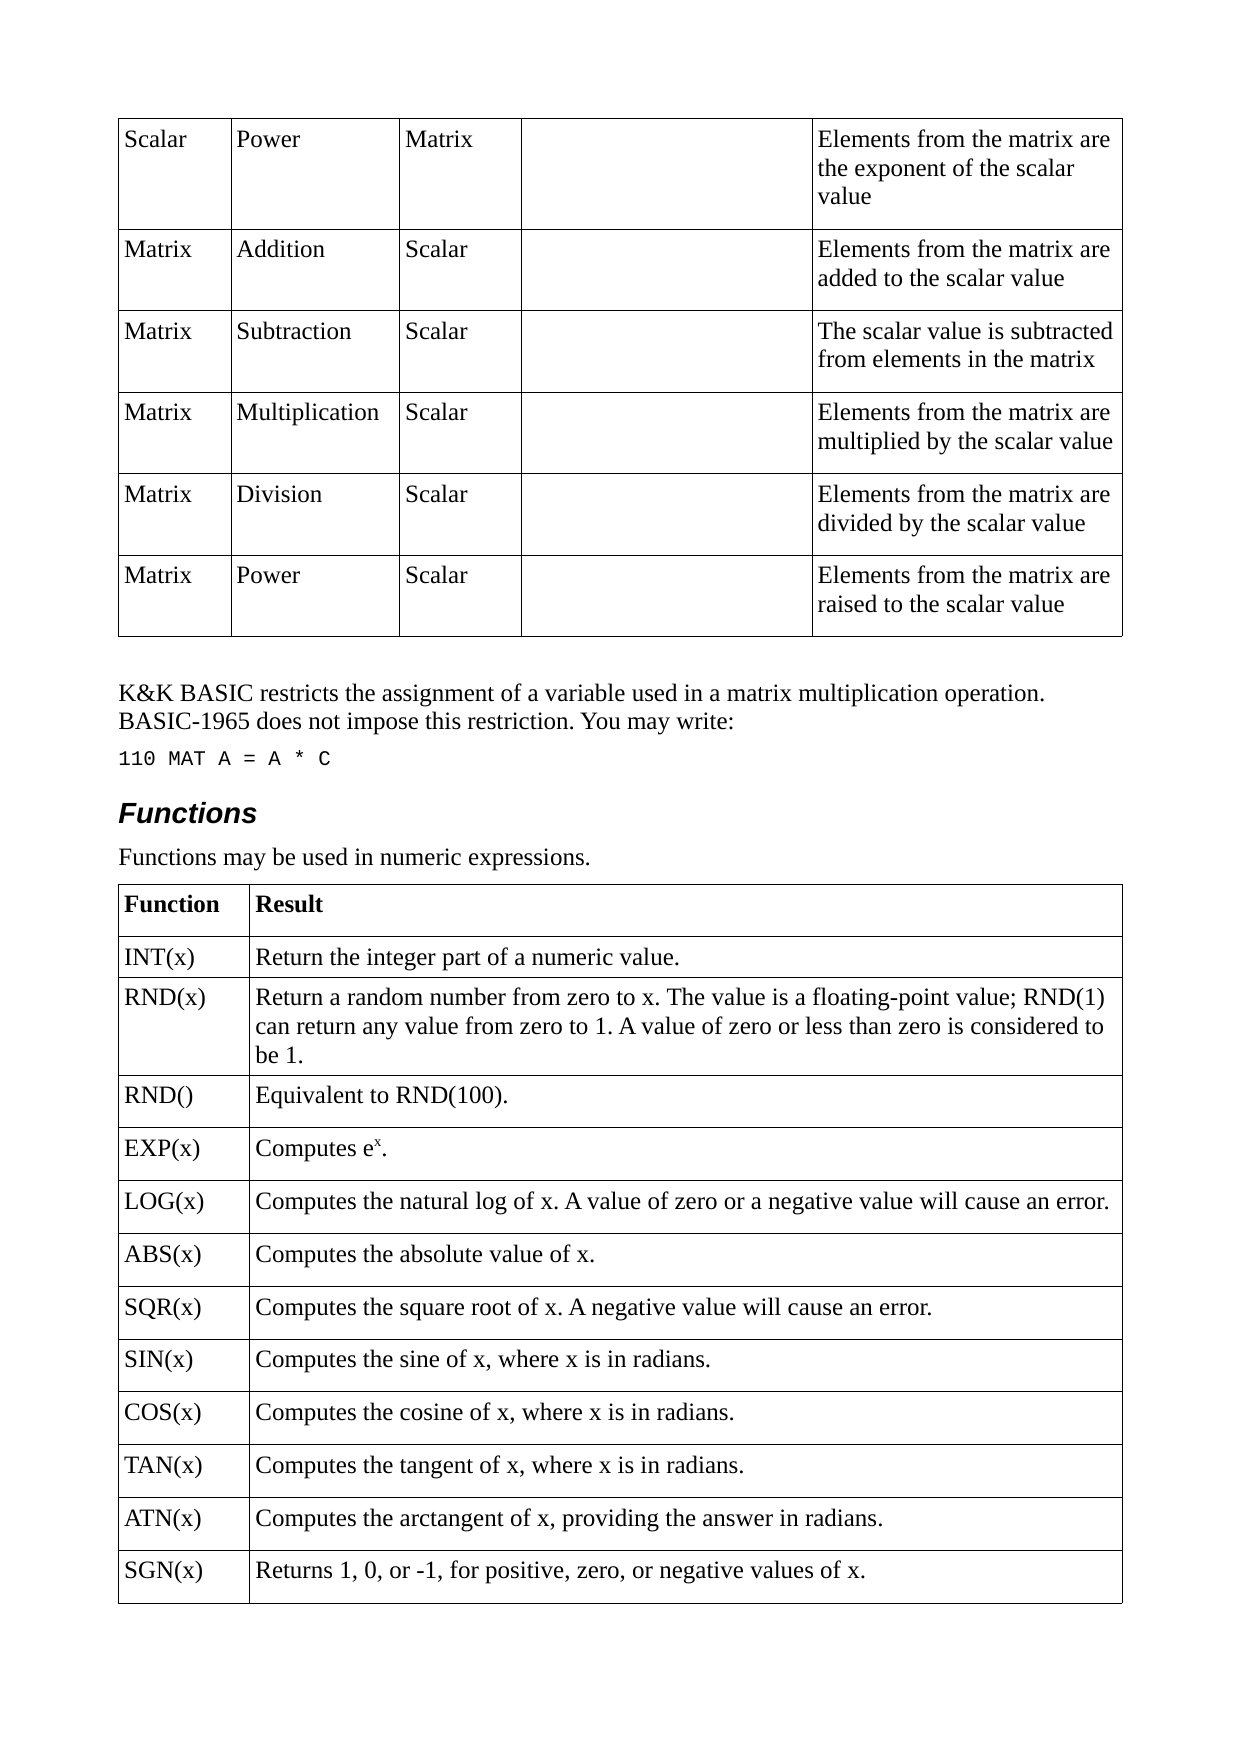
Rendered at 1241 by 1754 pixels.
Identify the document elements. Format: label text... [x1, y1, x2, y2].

table_cell Matrix [119, 393, 231, 473]
table_cell Returns 1, 0, or -1, for positive, zero, or negative values of x. [250, 1551, 1122, 1603]
table_cell Elements from the matrix are the exponent of the scalar value [813, 119, 1122, 228]
table_header Function [119, 885, 249, 936]
table_cell Computes the square root of x. A negative value will cause an error. [250, 1287, 1122, 1338]
table_cell [522, 393, 812, 473]
table_cell Multiplication [232, 393, 399, 473]
table_cell RND(x) [119, 978, 249, 1074]
table_cell Matrix [400, 119, 521, 228]
table_cell SQR(x) [119, 1287, 249, 1338]
table_cell Computes the natural log of x. A value of zero or a negative value will cause an error. [250, 1181, 1122, 1233]
table_cell Elements from the matrix are added to the scalar value [813, 230, 1122, 310]
table_cell Return the integer part of a numeric value. [250, 937, 1122, 977]
table_cell RND() [119, 1076, 249, 1127]
table_cell Matrix [119, 474, 231, 555]
table_cell Computes ex. [250, 1128, 1122, 1180]
table_cell Scalar [400, 556, 521, 636]
table_cell ABS(x) [119, 1234, 249, 1286]
table_cell The scalar value is subtracted from elements in the matrix [813, 311, 1122, 392]
table_cell Matrix [119, 311, 231, 392]
table_cell [522, 556, 812, 636]
table_header Result [250, 885, 1122, 936]
table_cell Matrix [119, 230, 231, 310]
table_cell SGN(x) [119, 1551, 249, 1603]
table_cell Elements from the matrix are raised to the scalar value [813, 556, 1122, 636]
table_cell Matrix [119, 556, 231, 636]
table_cell Computes the absolute value of x. [250, 1234, 1122, 1286]
table_cell EXP(x) [119, 1128, 249, 1180]
table_cell TAN(x) [119, 1445, 249, 1497]
table_cell Computes the cosine of x, where x is in radians. [250, 1392, 1122, 1444]
table_cell Return a random number from zero to x. The value is a floating-point value; RND(1) can return any value from zero to 1. A value of zero or less than zero is considered to be 1. [250, 978, 1122, 1074]
table_cell Scalar [400, 393, 521, 473]
table_cell [522, 119, 812, 228]
table_cell ATN(x) [119, 1498, 249, 1550]
table_cell Equivalent to RND(100). [250, 1076, 1122, 1127]
table_cell Computes the tangent of x, where x is in radians. [250, 1445, 1122, 1497]
table_cell Power [232, 119, 399, 228]
table_cell INT(x) [119, 937, 249, 977]
table_cell COS(x) [119, 1392, 249, 1444]
table_cell Scalar [400, 474, 521, 555]
table_cell LOG(x) [119, 1181, 249, 1233]
table_cell [522, 230, 812, 310]
table_cell Scalar [400, 311, 521, 392]
table_cell Addition [232, 230, 399, 310]
table_cell [522, 474, 812, 555]
table_cell Elements from the matrix are multiplied by the scalar value [813, 393, 1122, 473]
table_cell Computes the sine of x, where x is in radians. [250, 1340, 1122, 1391]
table_cell Division [232, 474, 399, 555]
table_cell Elements from the matrix are divided by the scalar value [813, 474, 1122, 555]
text Functions may be used in numeric expressions. [118, 842, 1122, 871]
table_cell Power [232, 556, 399, 636]
table_cell Scalar [119, 119, 231, 228]
subtitle Functions [118, 796, 1122, 830]
table_cell SIN(x) [119, 1340, 249, 1391]
table_cell Subtraction [232, 311, 399, 392]
text K&K BASIC restricts the assignment of a variable used in a matrix multiplication operation. BASIC-1965 does not impose this restriction. You may write: [118, 678, 1122, 735]
table_cell Computes the arctangent of x, providing the answer in radians. [250, 1498, 1122, 1550]
table_cell [522, 311, 812, 392]
table_cell Scalar [400, 230, 521, 310]
text 110 MAT A = A * C [118, 748, 1122, 771]
